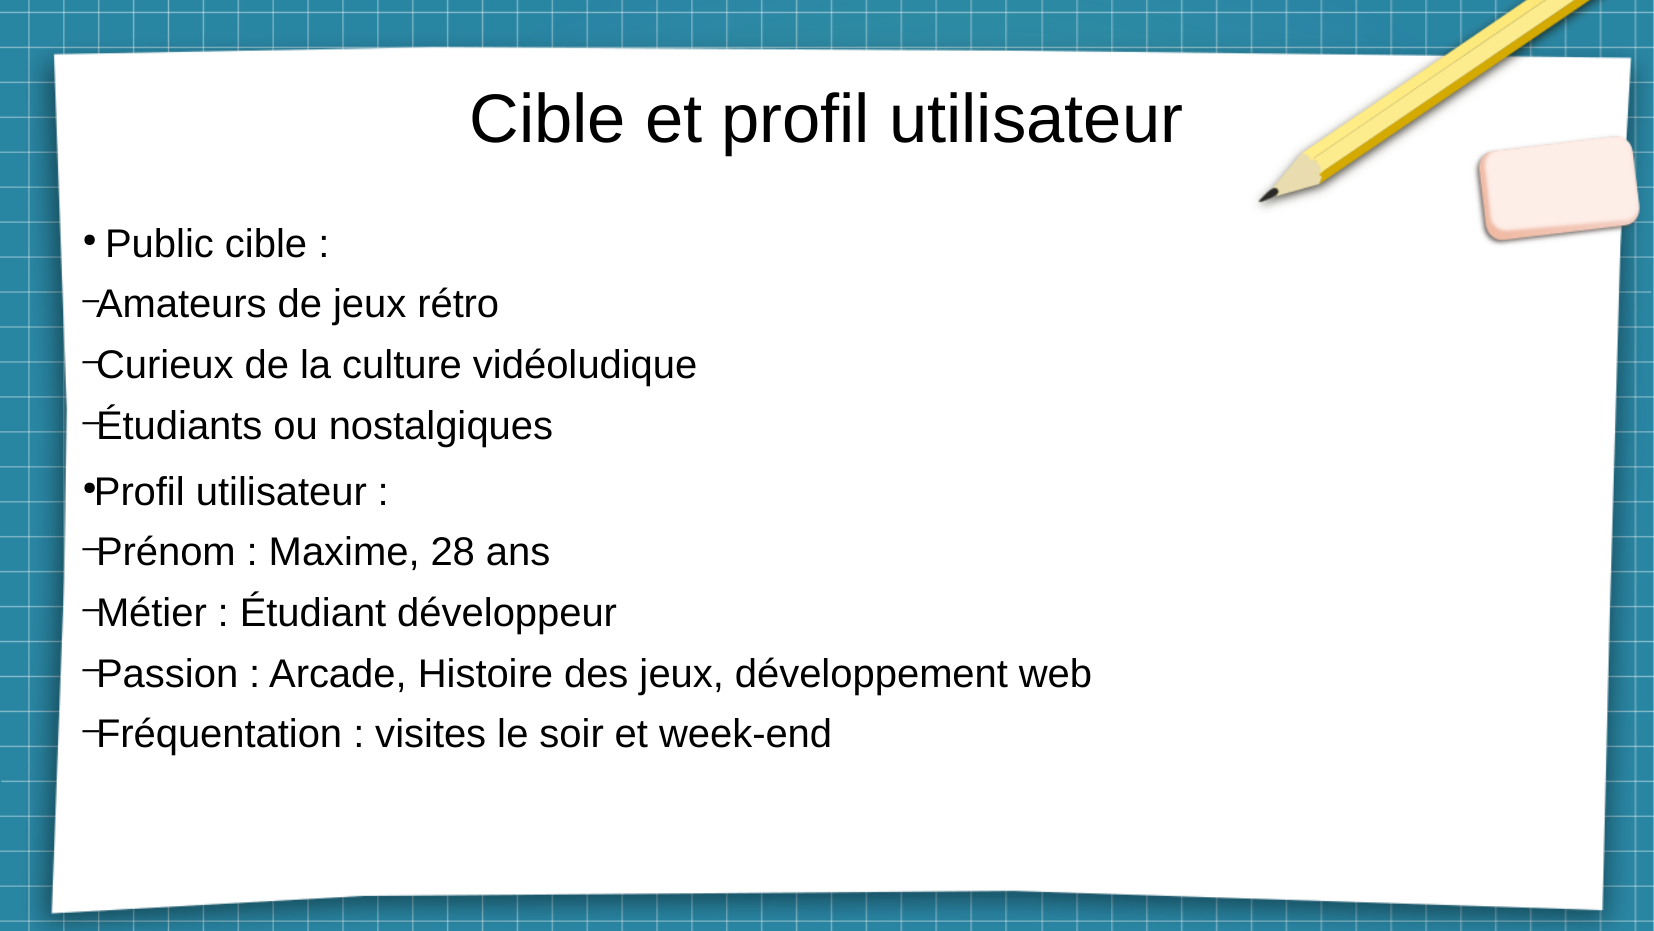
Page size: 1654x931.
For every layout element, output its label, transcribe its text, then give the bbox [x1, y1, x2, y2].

title Cible et profil utilisateur [82, 37, 1571, 193]
list Public cible : Amateurs de jeux rétro Curieux de la culture vidéoludique Étudiants ou nostalgiques Profil utilisateur : Prénom : Maxime, 28 ans Métier : Étudiant développeur Passion : Arcade, Histoire des jeux, développement web Fréquentation : visites le soir et week-end [82, 217, 1571, 758]
